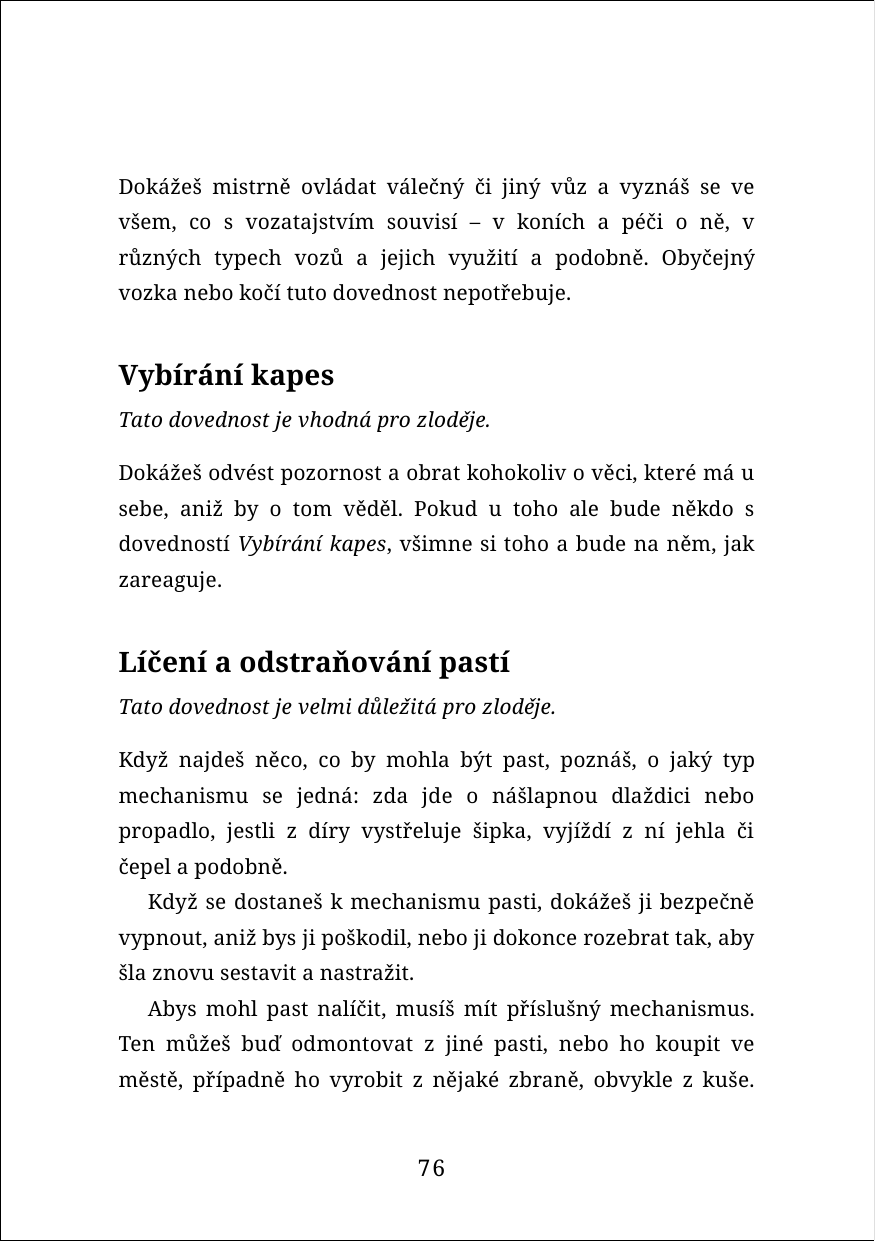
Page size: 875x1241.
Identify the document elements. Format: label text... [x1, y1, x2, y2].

subtitle Vybírání kapes [118, 355, 756, 393]
text Tato dovednost je velmi důležitá pro zloděje. [118, 692, 756, 721]
text Tato dovednost je vhodná pro zloděje. [118, 405, 756, 434]
text Dokážeš mistrně ovládat válečný či jiný vůz a vyznáš se ve všem, co s vozatajstvím souvisí – v koních a péči o ně, v různých typech vozů a jejich využití a podobně. Obyčejný vozka nebo kočí tuto dovednost nepotřebuje. [118, 172, 756, 307]
text Dokážeš odvést pozornost a obrat kohokoliv o věci, které má u sebe, aniž by o tom věděl. Pokud u toho ale bude někdo s dovedností Vybírání kapes, všimne si toho a bude na něm, jak zareaguje. [118, 458, 756, 593]
subtitle Líčení a odstraňování pastí [118, 642, 756, 680]
text Když najdeš něco, co by mohla být past, poznáš, o jaký typ mechanismu se jedná: zda jde o nášlapnou dlaždici nebo propadlo, jestli z díry vystřeluje šipka, vyjíždí z ní jehla či čepel a podobně. Když se dostaneš k mechanismu pasti, dokážeš ji bezpečně vypnout, aniž bys ji poškodil, nebo ji dokonce rozebrat tak, aby šla znovu sestavit a nastražit. Abys mohl past nalíčit, musíš mít příslušný mechanismus. Ten můžeš buď odmontovat z jiné pasti, nebo ho koupit ve městě, případně ho vyrobit z nějaké zbraně, obvykle z kuše. [118, 745, 756, 1093]
